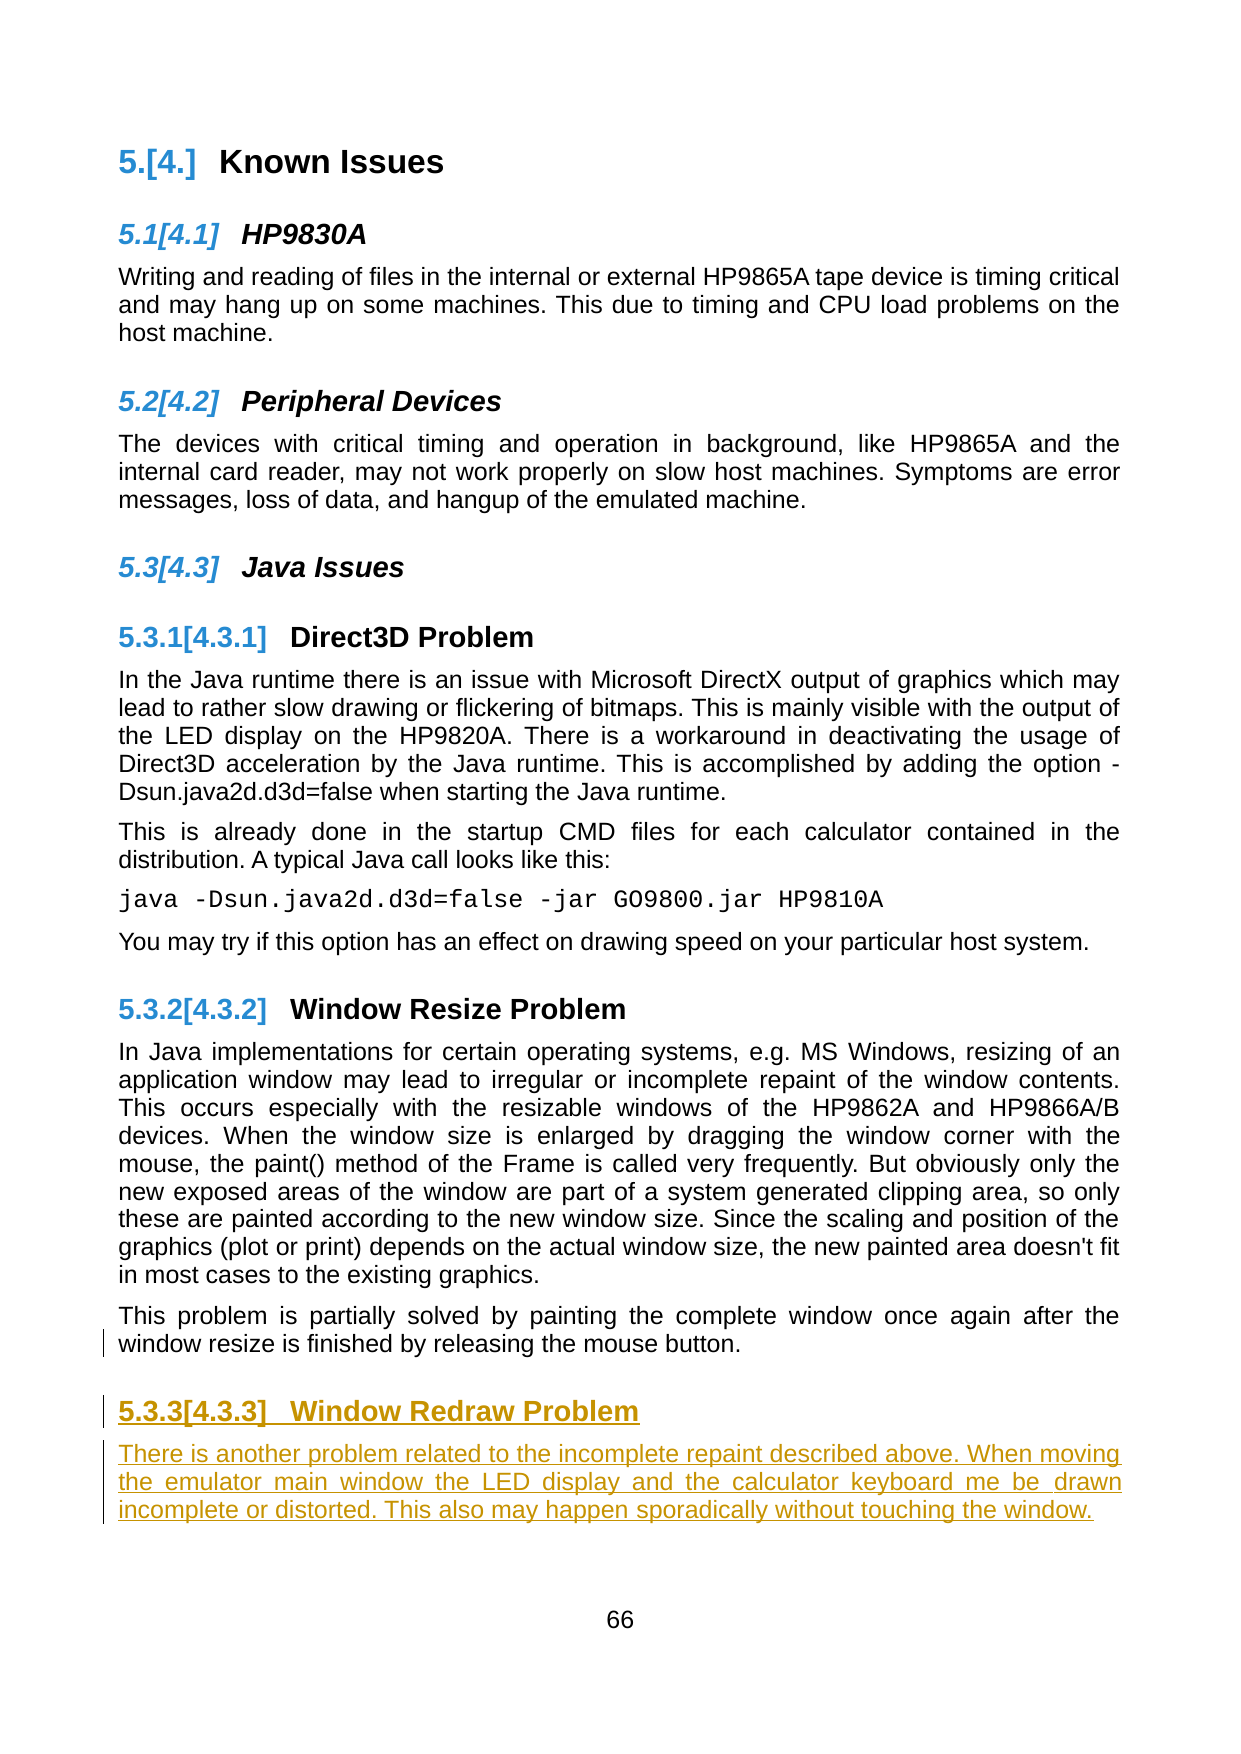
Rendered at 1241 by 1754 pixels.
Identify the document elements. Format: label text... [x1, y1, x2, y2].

text the emulator main window the LED display and the calculator keyboard me be drawn incomplete or distorted. This also may happen sporadically without touching the window. [118, 1465, 1122, 1524]
text You may try if this option has an effect on drawing speed on your particular host system. [118, 927, 1122, 955]
subtitle Java Issues [118, 551, 1122, 583]
text This problem is partially solved by painting the complete window once again after the window resize is finished by releasing the mouse button. [118, 1302, 1122, 1357]
text There is another problem related to the incomplete repaint described above. When moving [118, 1440, 1122, 1464]
subtitle Window Redraw Problem [118, 1395, 1122, 1427]
subtitle Known Issues [118, 143, 1122, 181]
text The devices with critical timing and operation in background, like HP9865A and the internal card reader, may not work properly on slow host machines. Symptoms are error messages, loss of data, and hangup of the emulated machine. [118, 429, 1122, 513]
text java -Dsun.java2d.d3d=false -jar GO9800.jar HP9810A [118, 886, 1122, 915]
subtitle Direct3D Problem [118, 621, 1122, 653]
subtitle HP9830A [118, 218, 1122, 251]
subtitle Window Resize Problem [118, 993, 1122, 1025]
text Writing and reading of files in the internal or external HP9865A tape device is timing critical and may hang up on some machines. This due to timing and CPU load problems on the host machine. [118, 263, 1122, 347]
text In the Java runtime there is an issue with Microsoft DirectX output of graphics which may lead to rather slow drawing or flickering of bitmaps. This is mainly visible with the output of the LED display on the HP9820A. There is a workaround in deactivating the usage of Direct3D acceleration by the Java runtime. This is accomplished by adding the option -Dsun.java2d.d3d=false when starting the Java runtime. [118, 666, 1122, 806]
text In Java implementations for certain operating systems, e.g. MS Windows, resizing of an application window may lead to irregular or incomplete repaint of the window contents. This occurs especially with the resizable windows of the HP9862A and HP9866A/B devices. When the window size is enlarged by dragging the window corner with the mouse, the paint() method of the Frame is called very frequently. But obviously only the new exposed areas of the window are part of a system generated clipping area, so only these are painted according to the new window size. Since the scaling and position of the graphics (plot or print) depends on the actual window size, the new painted area doesn't fit in most cases to the existing graphics. [118, 1038, 1122, 1289]
text This is already done in the startup CMD files for each calculator contained in the distribution. A typical Java call looks like this: [118, 818, 1122, 874]
subtitle Peripheral Devices [118, 384, 1122, 417]
